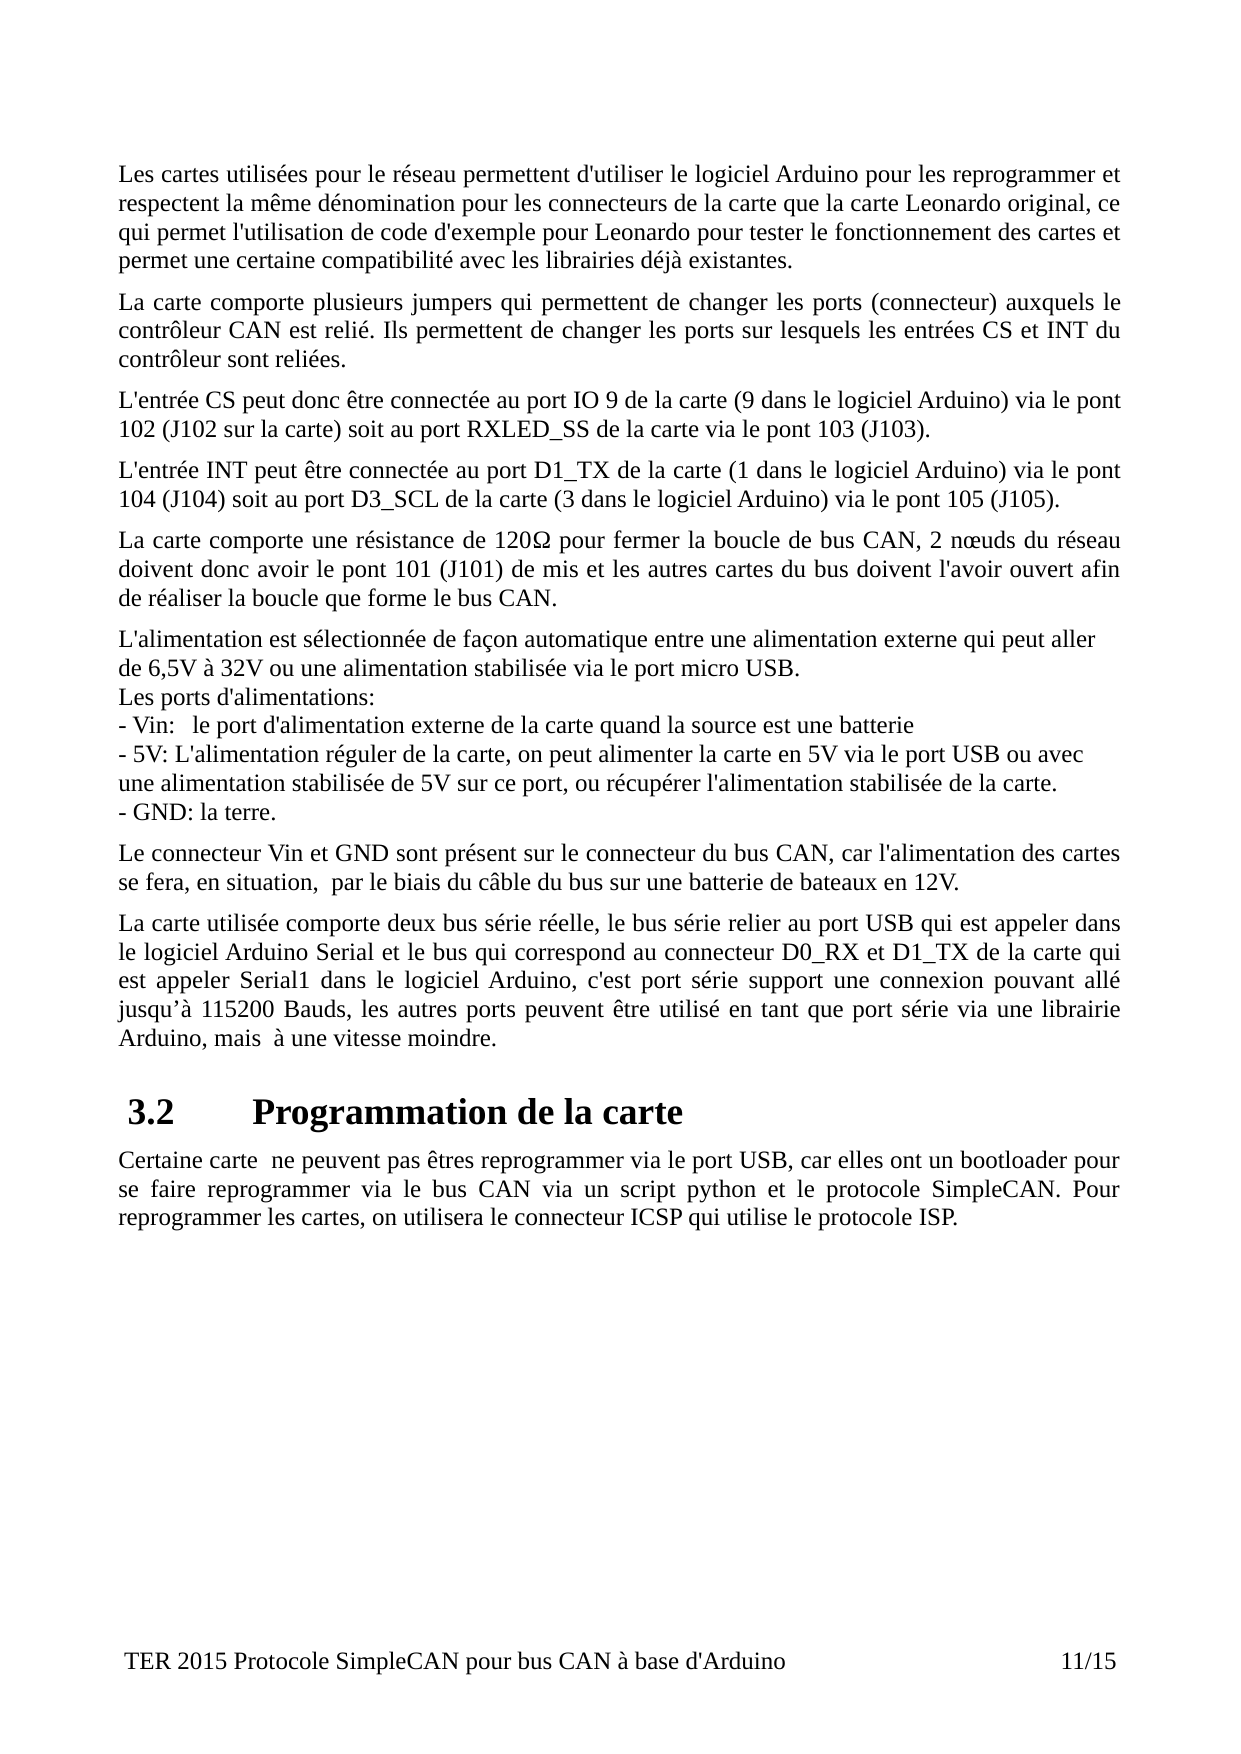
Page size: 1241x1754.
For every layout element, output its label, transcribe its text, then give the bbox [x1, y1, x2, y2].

subtitle Programmation de la carte [118, 1089, 1122, 1132]
text Les ports d'alimentations: [118, 682, 1122, 711]
text - 5V: L'alimentation réguler de la carte, on peut alimenter la carte en 5V via le port USB ou avec une alimentation stabilisée de 5V sur ce port, ou récupérer l'alimentation stabilisée de la carte. [118, 739, 1122, 797]
text - Vin: le port d'alimentation externe de la carte quand la source est une batterie [118, 711, 1122, 739]
text L'alimentation est sélectionnée de façon automatique entre une alimentation externe qui peut aller de 6,5V à 32V ou une alimentation stabilisée via le port micro USB. [118, 624, 1122, 682]
text Les cartes utilisées pour le réseau permettent d'utiliser le logiciel Arduino pour les reprogrammer et respectent la même dénomination pour les connecteurs de la carte que la carte Leonardo original, ce qui permet l'utilisation de code d'exemple pour Leonardo pour tester le fonctionnement des cartes et permet une certaine compatibilité avec les librairies déjà existantes. [118, 159, 1122, 274]
text La carte comporte plusieurs jumpers qui permettent de changer les ports (connecteur) auxquels le contrôleur CAN est relié. Ils permettent de changer les ports sur lesquels les entrées CS et INT du contrôleur sont reliées. [118, 287, 1122, 373]
text - GND: la terre. [118, 797, 1122, 826]
text Le connecteur Vin et GND sont présent sur le connecteur du bus CAN, car l'alimentation des cartes se fera, en situation, par le biais du câble du bus sur une batterie de bateaux en 12V. [118, 838, 1122, 896]
text L'entrée CS peut donc être connectée au port IO 9 de la carte (9 dans le logiciel Arduino) via le pont 102 (J102 sur la carte) soit au port RXLED_SS de la carte via le pont 103 (J103). [118, 386, 1122, 443]
text Certaine carte ne peuvent pas êtres reprogrammer via le port USB, car elles ont un bootloader pour se faire reprogrammer via le bus CAN via un script python et le protocole SimpleCAN. Pour reprogrammer les cartes, on utilisera le connecteur ICSP qui utilise le protocole ISP. [118, 1145, 1122, 1231]
text La carte comporte une résistance de 120Ω pour fermer la boucle de bus CAN, 2 nœuds du réseau doivent donc avoir le pont 101 (J101) de mis et les autres cartes du bus doivent l'avoir ouvert afin de réaliser la boucle que forme le bus CAN. [118, 526, 1122, 612]
text L'entrée INT peut être connectée au port D1_TX de la carte (1 dans le logiciel Arduino) via le pont 104 (J104) soit au port D3_SCL de la carte (3 dans le logiciel Arduino) via le pont 105 (J105). [118, 456, 1122, 513]
text La carte utilisée comporte deux bus série réelle, le bus série relier au port USB qui est appeler dans le logiciel Arduino Serial et le bus qui correspond au connecteur D0_RX et D1_TX de la carte qui est appeler Serial1 dans le logiciel Arduino, c'est port série support une connexion pouvant allé jusqu’à 115200 Bauds, les autres ports peuvent être utilisé en tant que port série via une librairie Arduino, mais à une vitesse moindre. [118, 908, 1122, 1052]
